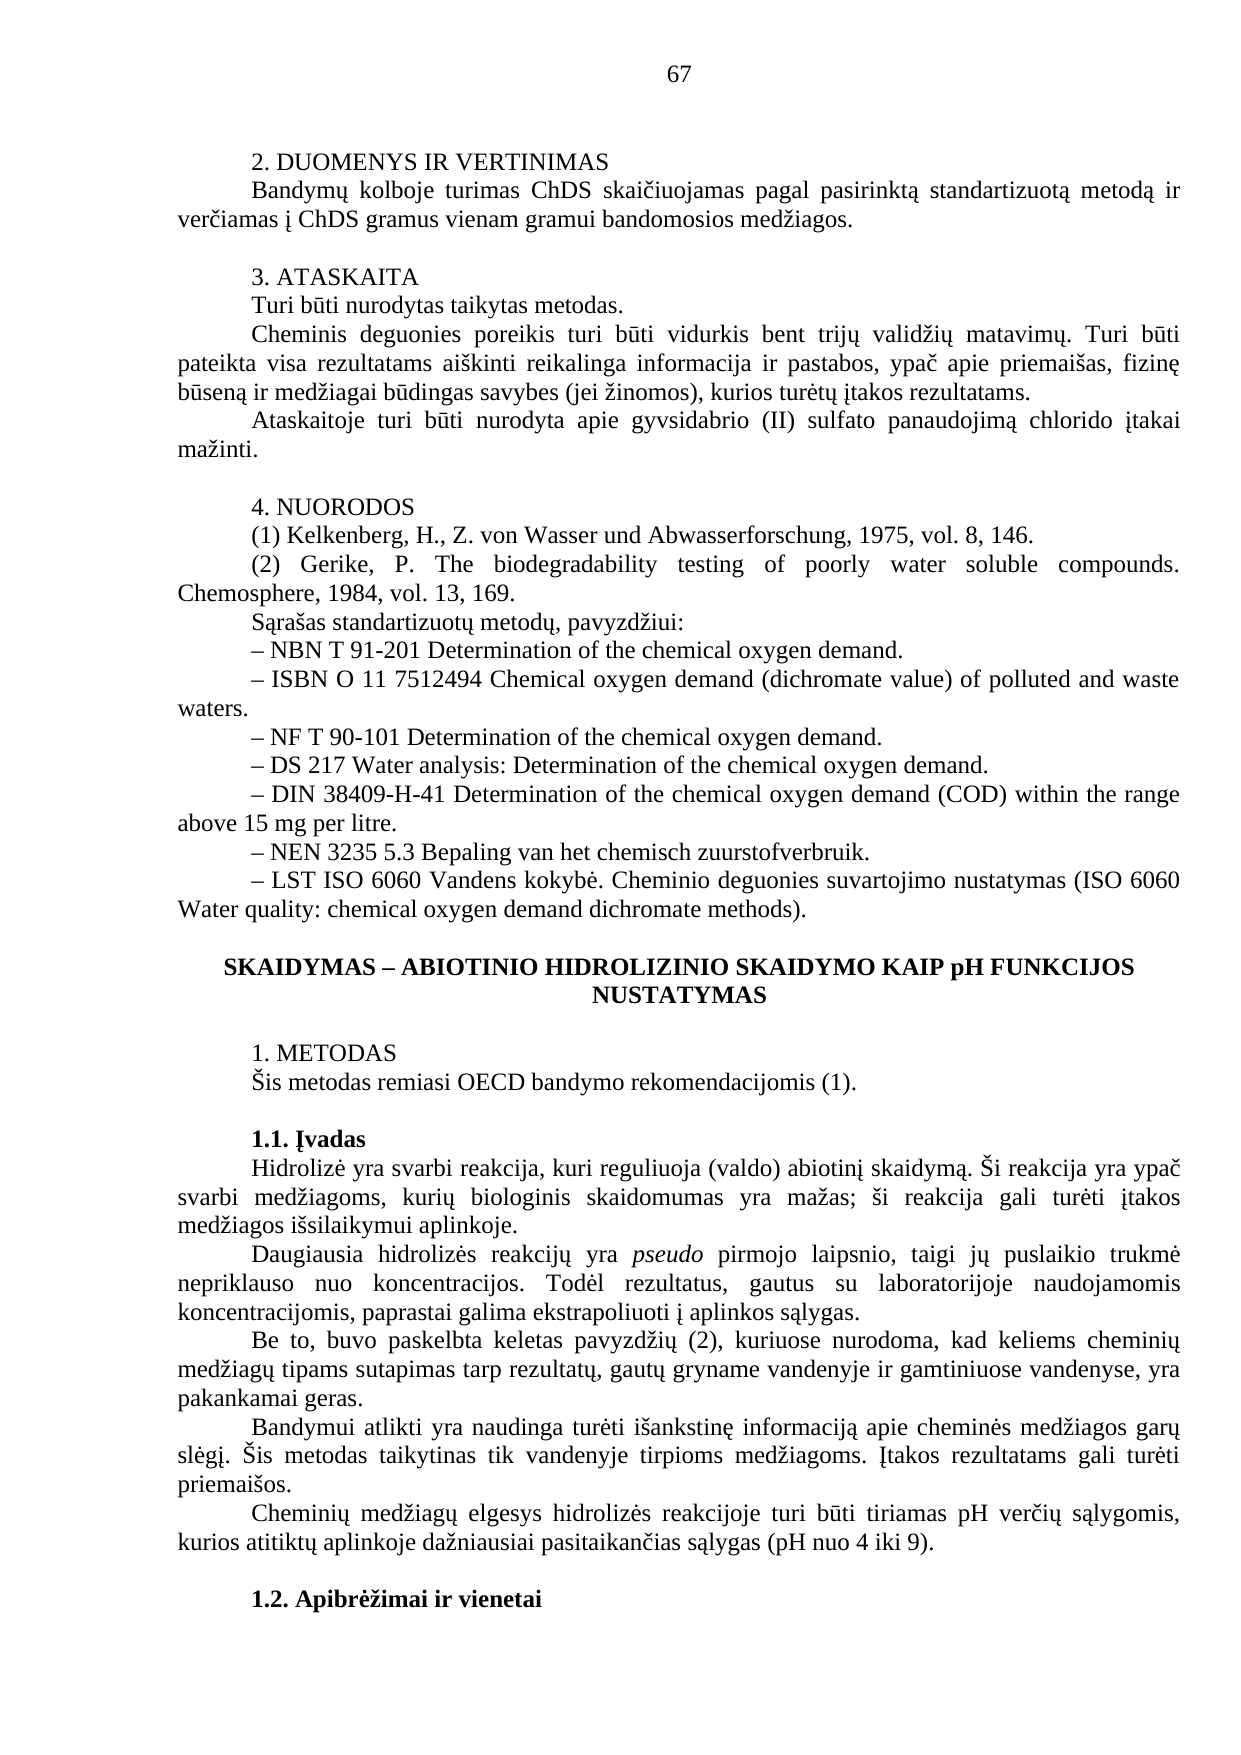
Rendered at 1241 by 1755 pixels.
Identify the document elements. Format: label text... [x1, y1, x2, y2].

text Turi būti nurodytas taikytas metodas. [177, 291, 1181, 319]
text 1. METODAS [177, 1038, 1181, 1067]
text 1.2. Apibrėžimai ir vienetai [177, 1584, 1181, 1613]
text 1.1. Įvadas [177, 1124, 1181, 1153]
text Daugiausia hidrolizės reakcijų yra pseudo pirmojo laipsnio, taigi jų puslaikio trukmė nepriklauso nuo koncentracijos. Todėl rezultatus, gautus su laboratorijoje naudojamomis koncentracijomis, paprastai galima ekstrapoliuoti į aplinkos sąlygas. [177, 1239, 1181, 1326]
text Sąrašas standartizuotų metodų, pavyzdžiui: [177, 607, 1181, 636]
text 2. DUOMENYS IR VERTINIMAS [177, 147, 1181, 176]
text (1) Kelkenberg, H., Z. von Wasser und Abwasserforschung, 1975, vol. 8, 146. [177, 521, 1181, 549]
text – LST ISO 6060 Vandens kokybė. Cheminio deguonies suvartojimo nustatymas (ISO 6060 Water quality: chemical oxygen demand dichromate methods). [177, 866, 1181, 923]
text Hidrolizė yra svarbi reakcija, kuri reguliuoja (valdo) abiotinį skaidymą. Ši reakcija yra ypač svarbi medžiagoms, kurių biologinis skaidomumas yra mažas; ši reakcija gali turėti įtakos medžiagos išsilaikymui aplinkoje. [177, 1153, 1181, 1239]
text 4. NUORODOS [177, 492, 1181, 521]
text Bandymų kolboje turimas ChDS skaičiuojamas pagal pasirinktą standartizuotą metodą ir verčiamas į ChDS gramus vienam gramui bandomosios medžiagos. [177, 176, 1181, 233]
text – DS 217 Water analysis: Determination of the chemical oxygen demand. [177, 751, 1181, 779]
text – NF T 90-101 Determination of the chemical oxygen demand. [177, 722, 1181, 751]
text – ISBN O 11 7512494 Chemical oxygen demand (dichromate value) of polluted and waste waters. [177, 664, 1181, 722]
text Be to, buvo paskelbta keletas pavyzdžių (2), kuriuose nurodoma, kad keliems cheminių medžiagų tipams sutapimas tarp rezultatų, gautų gryname vandenyje ir gamtiniuose vandenyse, yra pakankamai geras. [177, 1326, 1181, 1412]
text Cheminių medžiagų elgesys hidrolizės reakcijoje turi būti tiriamas pH verčių sąlygomis, kurios atitiktų aplinkoje dažniausiai pasitaikančias sąlygas (pH nuo 4 iki 9). [177, 1498, 1181, 1556]
text – NEN 3235 5.3 Bepaling van het chemisch zuurstofverbruik. [177, 837, 1181, 866]
text – NBN T 91-201 Determination of the chemical oxygen demand. [177, 636, 1181, 664]
text 3. ATASKAITA [177, 262, 1181, 291]
text Bandymui atlikti yra naudinga turėti išankstinę informaciją apie cheminės medžiagos garų slėgį. Šis metodas taikytinas tik vandenyje tirpioms medžiagoms. Įtakos rezultatams gali turėti priemaišos. [177, 1412, 1181, 1498]
text SKAIDYMAS – ABIOTINIO HIDROLIZINIO SKAIDYMO KAIP pH FUNKCIJOS NUSTATYMAS [177, 952, 1181, 1009]
text – DIN 38409-H-41 Determination of the chemical oxygen demand (COD) within the range above 15 mg per litre. [177, 779, 1181, 837]
text Šis metodas remiasi OECD bandymo rekomendacijomis (1). [177, 1067, 1181, 1096]
text (2) Gerike, P. The biodegradability testing of poorly water soluble compounds. Chemosphere, 1984, vol. 13, 169. [177, 549, 1181, 607]
text Cheminis deguonies poreikis turi būti vidurkis bent trijų validžių matavimų. Turi būti pateikta visa rezultatams aiškinti reikalinga informacija ir pastabos, ypač apie priemaišas, fizinę būseną ir medžiagai būdingas savybes (jei žinomos), kurios turėtų įtakos rezultatams. [177, 319, 1181, 406]
text Ataskaitoje turi būti nurodyta apie gyvsidabrio (II) sulfato panaudojimą chlorido įtakai mažinti. [177, 406, 1181, 463]
